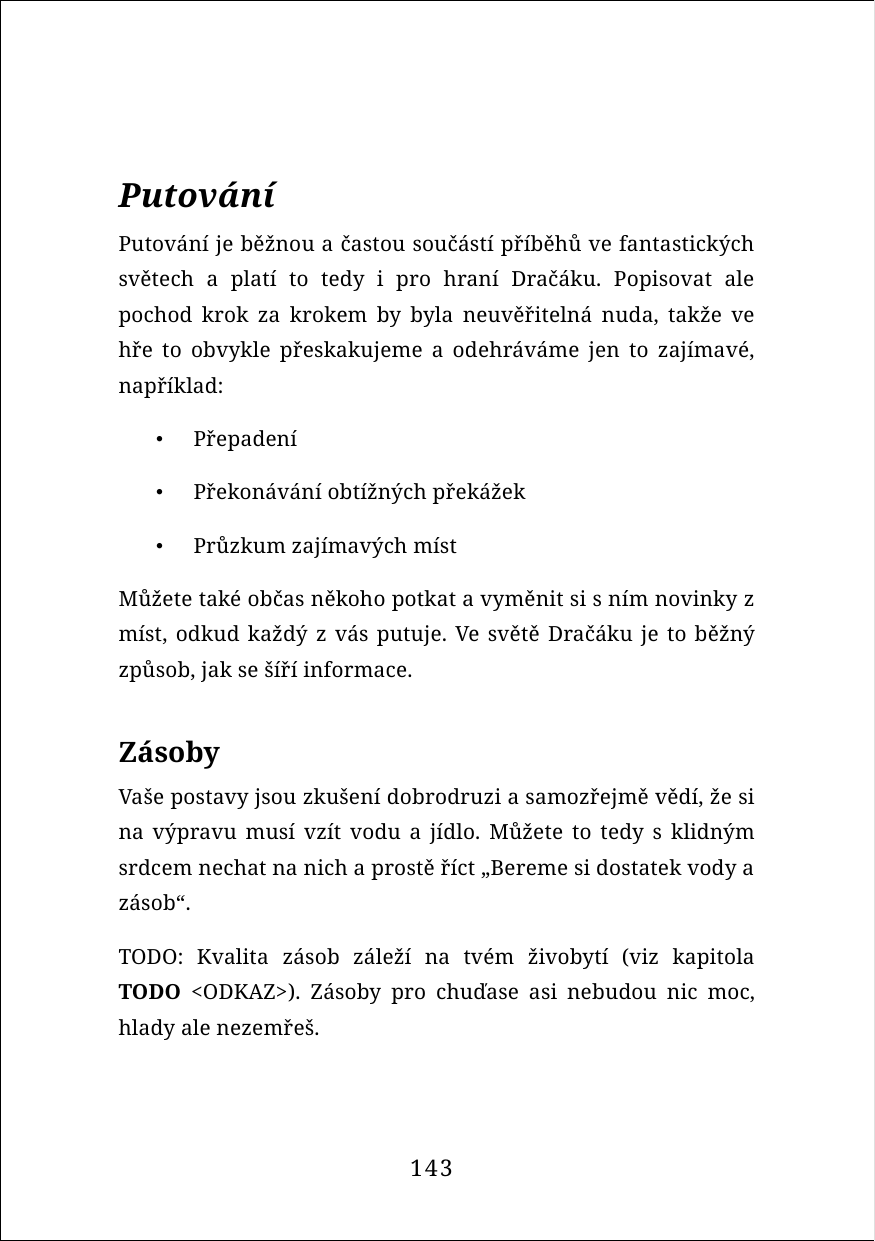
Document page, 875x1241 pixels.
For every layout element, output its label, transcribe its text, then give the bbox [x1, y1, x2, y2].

list Průzkum zajímavých míst [156, 531, 756, 559]
text Putování je běžnou a častou součástí příběhů ve fantastických světech a platí to tedy i pro hraní Dračáku. Popisovat ale pochod krok za krokem by byla neuvěřitelná nuda, takže ve hře to obvykle přeskakujeme a odehráváme jen to zajímavé, například: [118, 229, 756, 399]
subtitle Zásoby [118, 732, 756, 770]
list Přepadení [156, 424, 756, 453]
list Překonávání obtížných překážek [156, 477, 756, 506]
text TODO: Kvalita zásob záleží na tvém živobytí (viz kapitola TODO <ODKAZ>). Zásoby pro chuďase asi nebudou nic moc, hlady ale nezemřeš. [118, 942, 756, 1041]
text Vaše postavy jsou zkušení dobrodruzi a samozřejmě vědí, že si na výpravu musí vzít vodu a jídlo. Můžete to tedy s klidným srdcem nechat na nich a prostě říct „Bereme si dostatek vody a zásob“. [118, 782, 756, 917]
text Můžete také občas někoho potkat a vyměnit si s ním novinky z míst, odkud každý z vás putuje. Ve světě Dračáku je to běžný způsob, jak se šíří informace. [118, 584, 756, 683]
subtitle Putování [118, 172, 756, 217]
